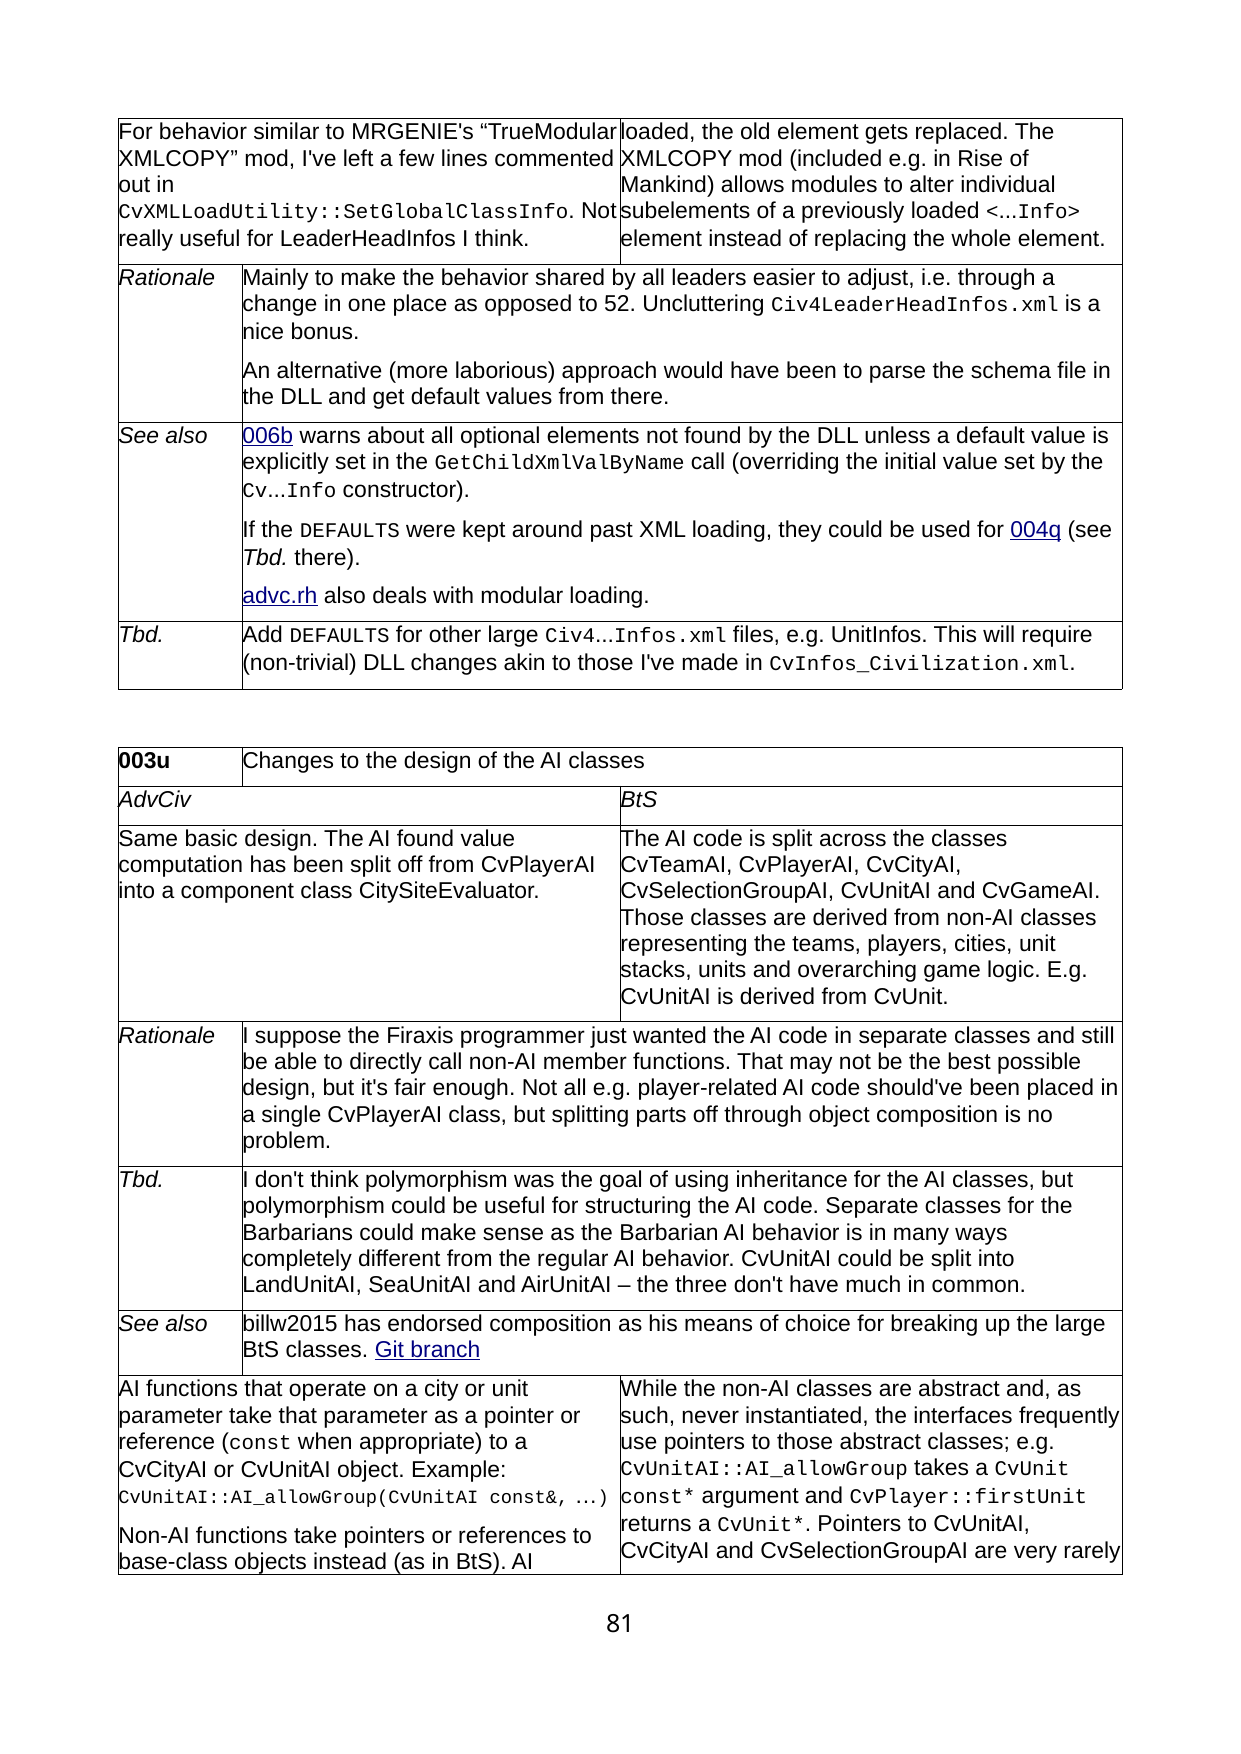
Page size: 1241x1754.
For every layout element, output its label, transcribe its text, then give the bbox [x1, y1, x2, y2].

table_cell While the non-AI classes are abstract and, as such, never instantiated, the interfaces frequently use pointers to those abstract classes; e.g. CvUnitAI::AI_allowGroup takes a CvUnit const* argument and CvPlayer::firstUnit returns a CvUnit*. Pointers to CvUnitAI, CvCityAI and CvSelectionGroupAI are very rarely [621, 1376, 1122, 1574]
table_cell Rationale [119, 1022, 242, 1166]
table_cell Same basic design. The AI found value computation has been split off from CvPlayerAI into a component class CitySiteEvaluator. [119, 826, 620, 1021]
table_cell Rationale [119, 265, 242, 422]
table_cell See also [119, 1311, 242, 1375]
table_cell billw2015 has endorsed composition as his means of choice for breaking up the large BtS classes. Git branch [243, 1311, 1122, 1375]
table_cell I suppose the Firaxis programmer just wanted the AI code in separate classes and still be able to directly call non-AI member functions. That may not be the best possible design, but it's fair enough. Not all e.g. player-related AI code should've been placed in a single CvPlayerAI class, but splitting parts off through object composition is no problem. [243, 1022, 1122, 1166]
table_cell For behavior similar to MRGENIE's “TrueModular XMLCOPY” mod, I've left a few lines commented out in CvXMLLoadUtility::SetGlobalClassInfo. Not really useful for LeaderHeadInfos I think. [119, 119, 620, 264]
table_cell 006b warns about all optional elements not found by the DLL unless a default value is explicitly set in the GetChildXmlValByName call (overriding the initial value set by the Cv...Info constructor). If the DEFAULTS were kept around past XML loading, they could be used for 004q (see Tbd. there). advc.rh also deals with modular loading. [243, 423, 1122, 621]
table_cell loaded, the old element gets replaced. The XMLCOPY mod (included e.g. in Rise of Mankind) allows modules to alter individual subelements of a previously loaded <...Info> element instead of replacing the whole element. [621, 119, 1122, 264]
table_cell See also [119, 423, 242, 621]
table_cell BtS [621, 787, 1122, 824]
table_cell Tbd. [119, 622, 242, 689]
table_cell Add DEFAULTS for other large Civ4...Infos.xml files, e.g. UnitInfos. This will require (non-trivial) DLL changes akin to those I've made in CvInfos_Civilization.xml. [243, 622, 1122, 689]
table_cell AdvCiv [119, 787, 620, 824]
table_cell I don't think polymorphism was the goal of using inheritance for the AI classes, but polymorphism could be useful for structuring the AI code. Separate classes for the Barbarians could make sense as the Barbarian AI behavior is in many ways completely different from the regular AI behavior. CvUnitAI could be split into LandUnitAI, SeaUnitAI and AirUnitAI – the three don't have much in common. [243, 1167, 1122, 1310]
table_cell Mainly to make the behavior shared by all leaders easier to adjust, i.e. through a change in one place as opposed to 52. Uncluttering Civ4LeaderHeadInfos.xml is a nice bonus. An alternative (more laborious) approach would have been to parse the schema file in the DLL and get default values from there. [243, 265, 1122, 422]
table_header 003u [119, 748, 242, 786]
table_cell The AI code is split across the classes CvTeamAI, CvPlayerAI, CvCityAI, CvSelectionGroupAI, CvUnitAI and CvGameAI. Those classes are derived from non-AI classes representing the teams, players, cities, unit stacks, units and overarching game logic. E.g. CvUnitAI is derived from CvUnit. [621, 826, 1122, 1021]
table_cell AI functions that operate on a city or unit parameter take that parameter as a pointer or reference (const when appropriate) to a CvCityAI or CvUnitAI object. Example: CvUnitAI::AI_allowGroup(CvUnitAI const&, …) Non-AI functions take pointers or references to base-class objects instead (as in BtS). AI [119, 1376, 620, 1574]
table_cell Tbd. [119, 1167, 242, 1310]
table_header Changes to the design of the AI classes [243, 748, 1122, 786]
